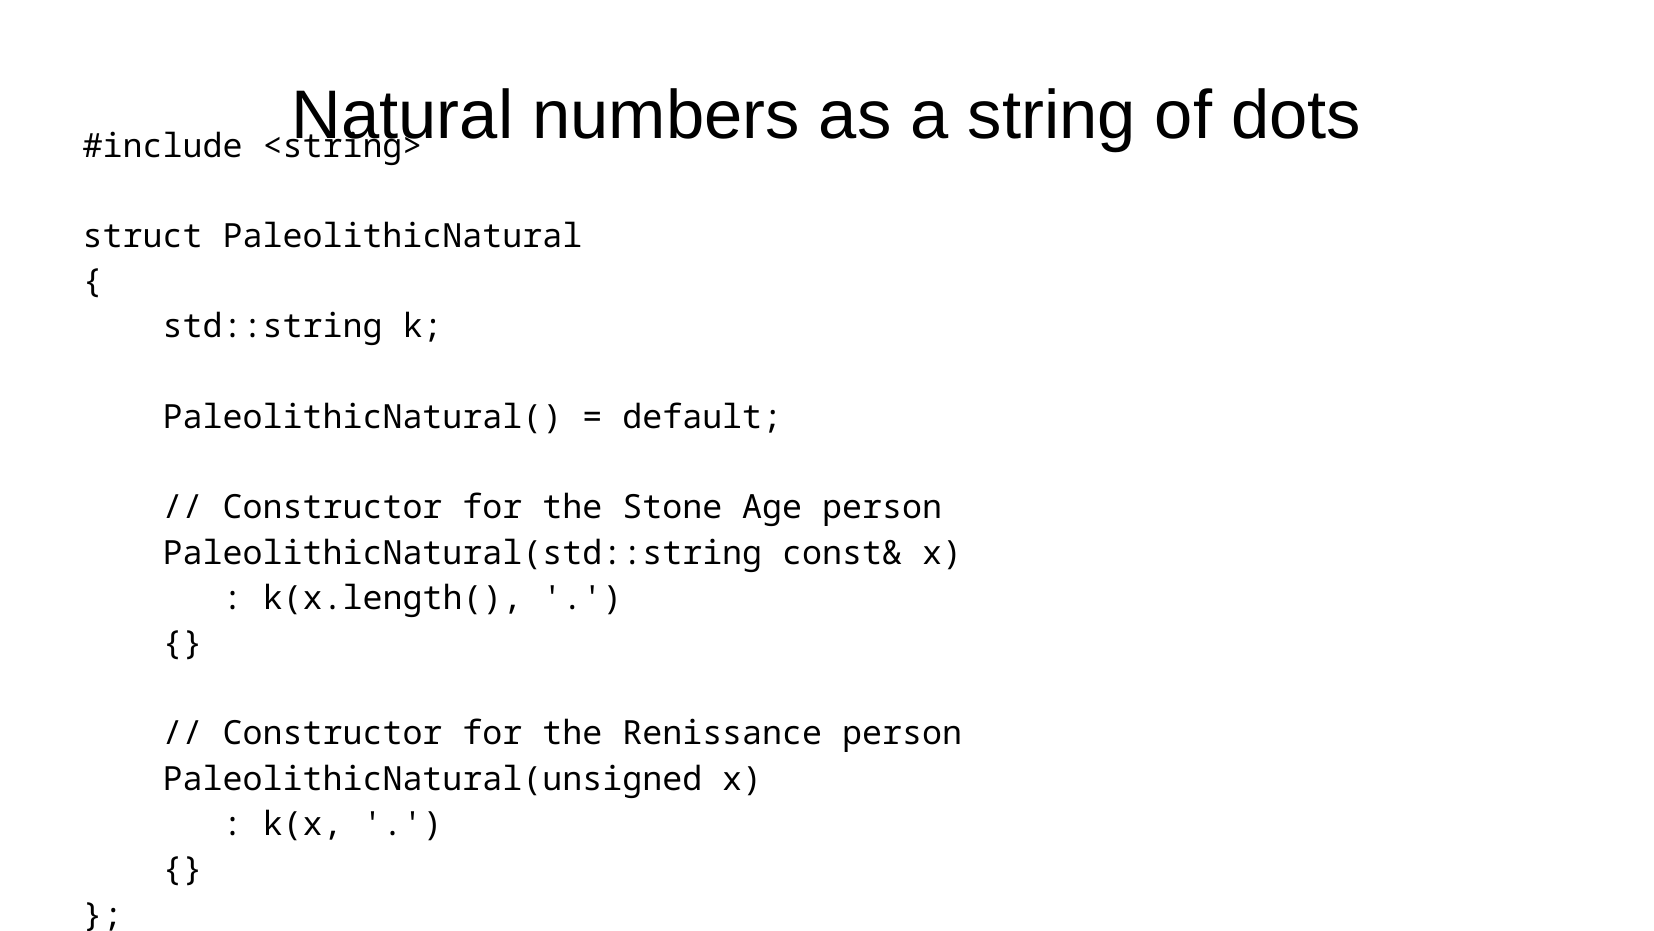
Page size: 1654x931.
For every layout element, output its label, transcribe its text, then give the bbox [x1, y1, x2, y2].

subtitle #include <string> struct PaleolithicNatural { std::string k; PaleolithicNatural() = default; // Constructor for the Stone Age person PaleolithicNatural(std::string const& x) : k(x.length(), '.') {} // Constructor for the Renissance person PaleolithicNatural(unsigned x) : k(x, '.') {} }; [82, 193, 1571, 858]
title Natural numbers as a string of dots [82, 37, 1571, 193]
